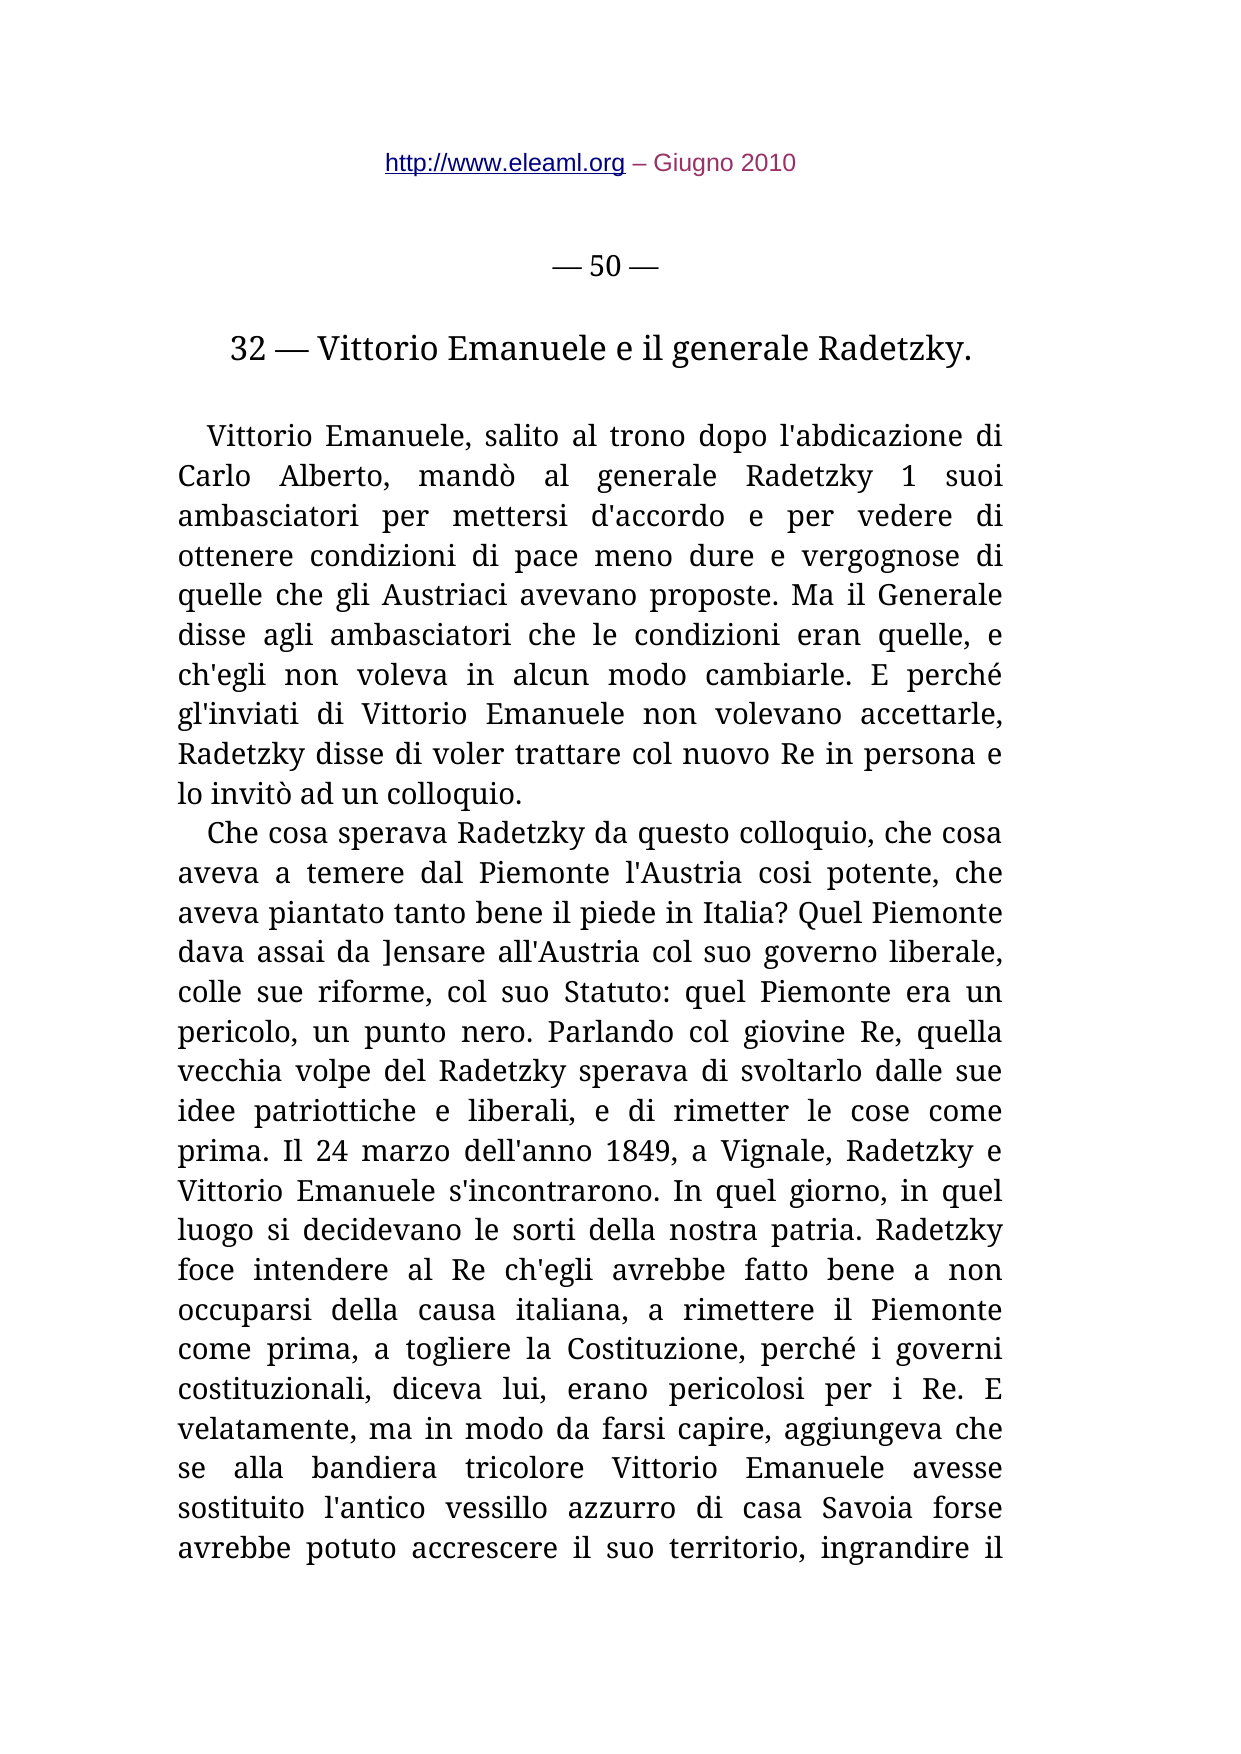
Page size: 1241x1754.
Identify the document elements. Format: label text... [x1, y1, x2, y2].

text — 50 — [177, 246, 1004, 285]
text Che cosa sperava Radetzky da questo colloquio, che cosa aveva a temere dal Piemonte l'Austria cosi potente, che aveva piantato tanto bene il piede in Italia? Quel Piemonte dava assai da ]ensare all'Austria col suo governo liberale, colle sue riforme, col suo Statuto: quel Piemonte era un pericolo, un punto nero. Parlando col giovine Re, quella vecchia volpe del Radetzky sperava di svoltarlo dalle sue idee patriottiche e liberali, e di rimetter le cose come prima. Il 24 marzo dell'anno 1849, a Vignale, Radetzky e Vittorio Emanuele s'incontrarono. In quel giorno, in quel luogo si decidevano le sorti della nostra patria. Radetzky foce intendere al Re ch'egli avrebbe fatto bene a non occuparsi della causa italiana, a rimettere il Piemonte come prima, a togliere la Costituzione, perché i governi costituzionali, diceva lui, erano pericolosi per i Re. E velatamente, ma in modo da farsi capire, aggiungeva che se alla bandiera tricolore Vittorio Emanuele avesse sostituito l'antico vessillo azzurro di casa Savoia forse avrebbe potuto accrescere il suo territorio, ingrandire il [177, 813, 1004, 1567]
text 32 — Vittorio Emanuele e il generale Radetzky. [177, 325, 1004, 370]
text Vittorio Emanuele, salito al trono dopo l'abdicazione di Carlo Alberto, mandò al generale Radetzky 1 suoi ambasciatori per mettersi d'accordo e per vedere di ottenere condizioni di pace meno dure e vergognose di quelle che gli Austriaci avevano proposte. Ma il Generale disse agli ambasciatori che le condizioni eran quelle, e ch'egli non voleva in alcun modo cambiarle. E perché gl'inviati di Vittorio Emanuele non volevano accettarle, Radetzky disse di voler trattare col nuovo Re in persona e lo invitò ad un colloquio. [177, 416, 1004, 813]
